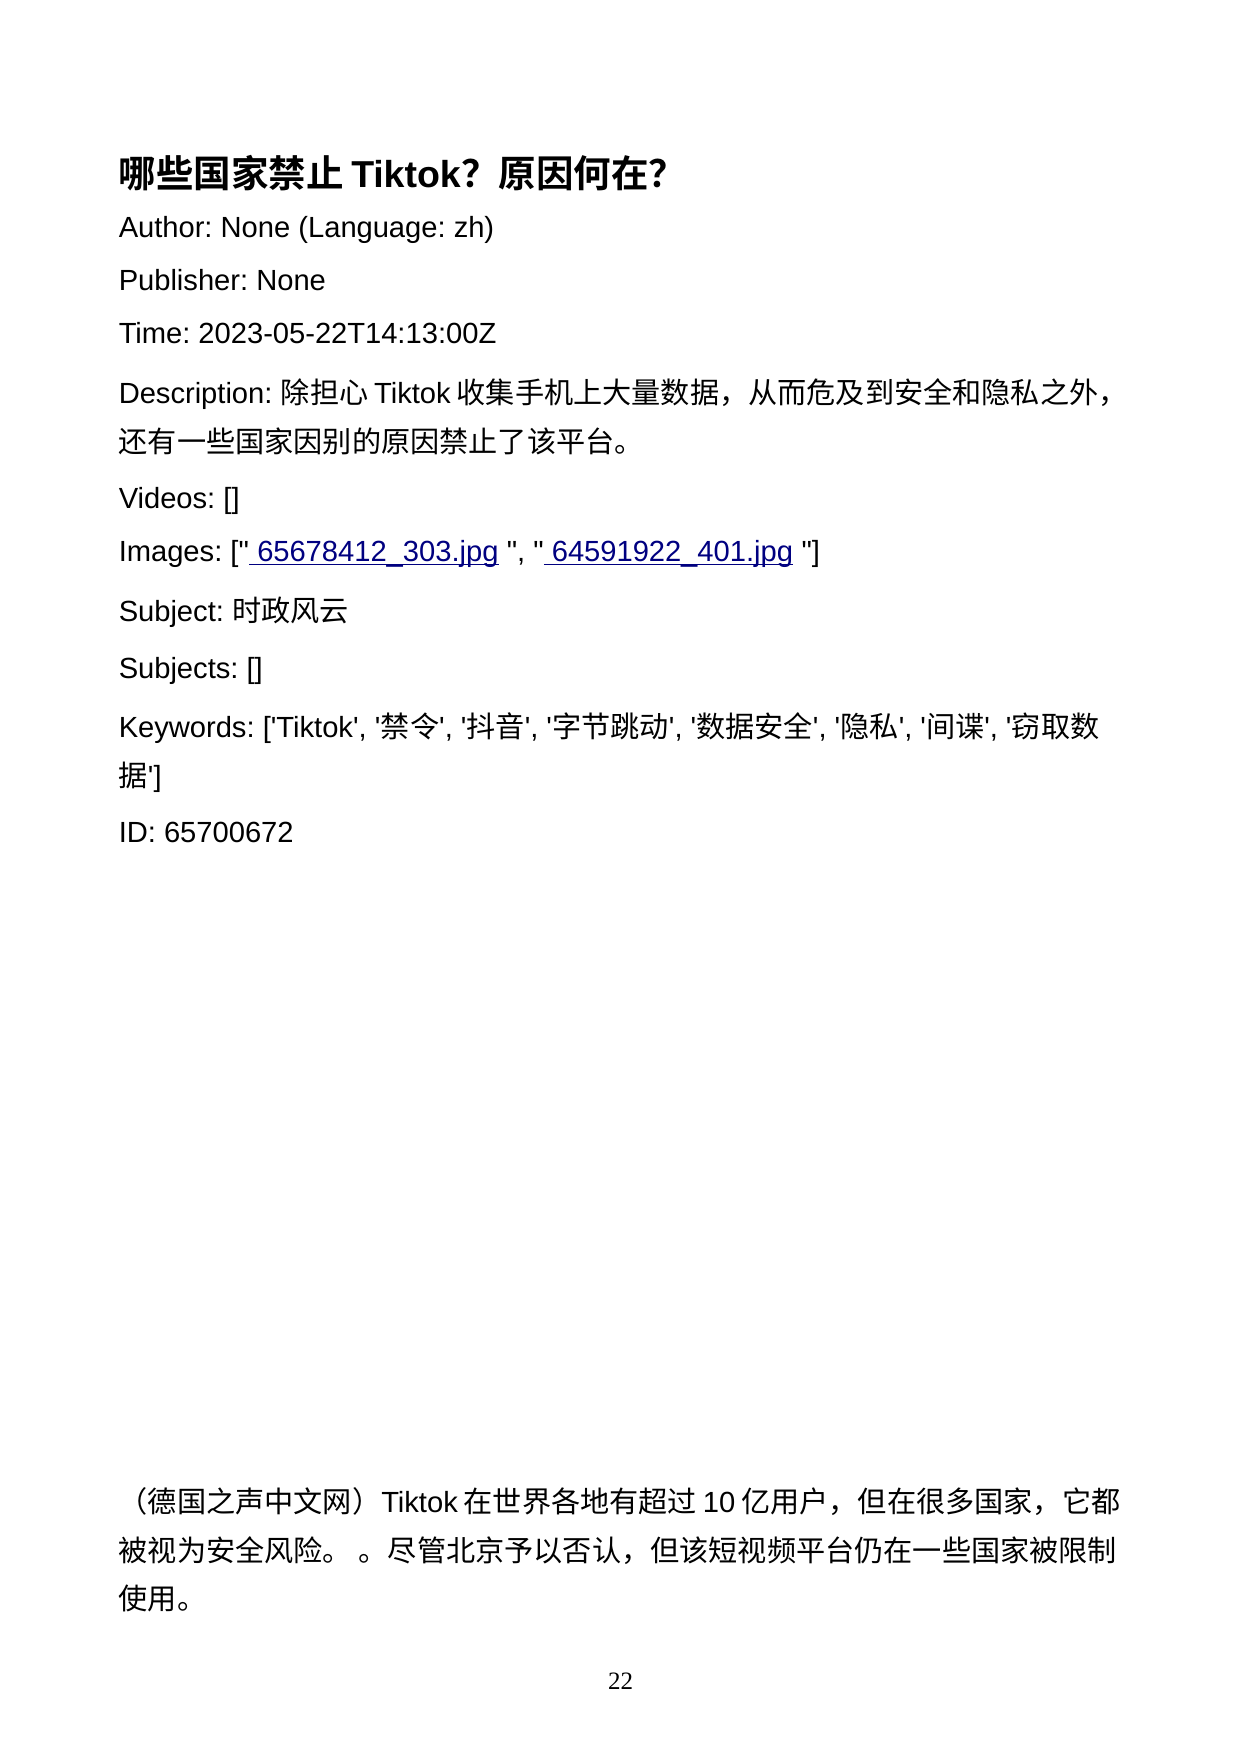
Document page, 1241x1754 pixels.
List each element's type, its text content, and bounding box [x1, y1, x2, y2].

text Subject: 时政风云 [118, 588, 1122, 630]
text Keywords: ['Tiktok', '禁令', '抖音', '字节跳动', '数据安全', '隐私', '间谍', '窃取数据'] [118, 704, 1122, 795]
text （德国之声中文网）Tiktok在世界各地有超过10亿用户，但在很多国家，它都被视为安全风险。 。尽管北京予以否认，但该短视频平台仍在一些国家被限制使用。 [118, 1479, 1122, 1618]
text Images: [" 65678412_303.jpg ", " 64591922_401.jpg "] [118, 534, 1122, 568]
text Description: 除担心Tiktok收集手机上大量数据，从而危及到安全和隐私之外，还有一些国家因别的原因禁止了该平台。 [118, 370, 1122, 461]
text Publisher: None [118, 263, 1122, 297]
text ID: 65700672 [118, 816, 1122, 849]
text Author: None (Language: zh) [118, 210, 1122, 244]
text Videos: [] [118, 481, 1122, 515]
subtitle 哪些国家禁止Tiktok？原因何在？ [118, 143, 1122, 198]
text Subjects: [] [118, 651, 1122, 684]
text Time: 2023-05-22T14:13:00Z [118, 317, 1122, 350]
